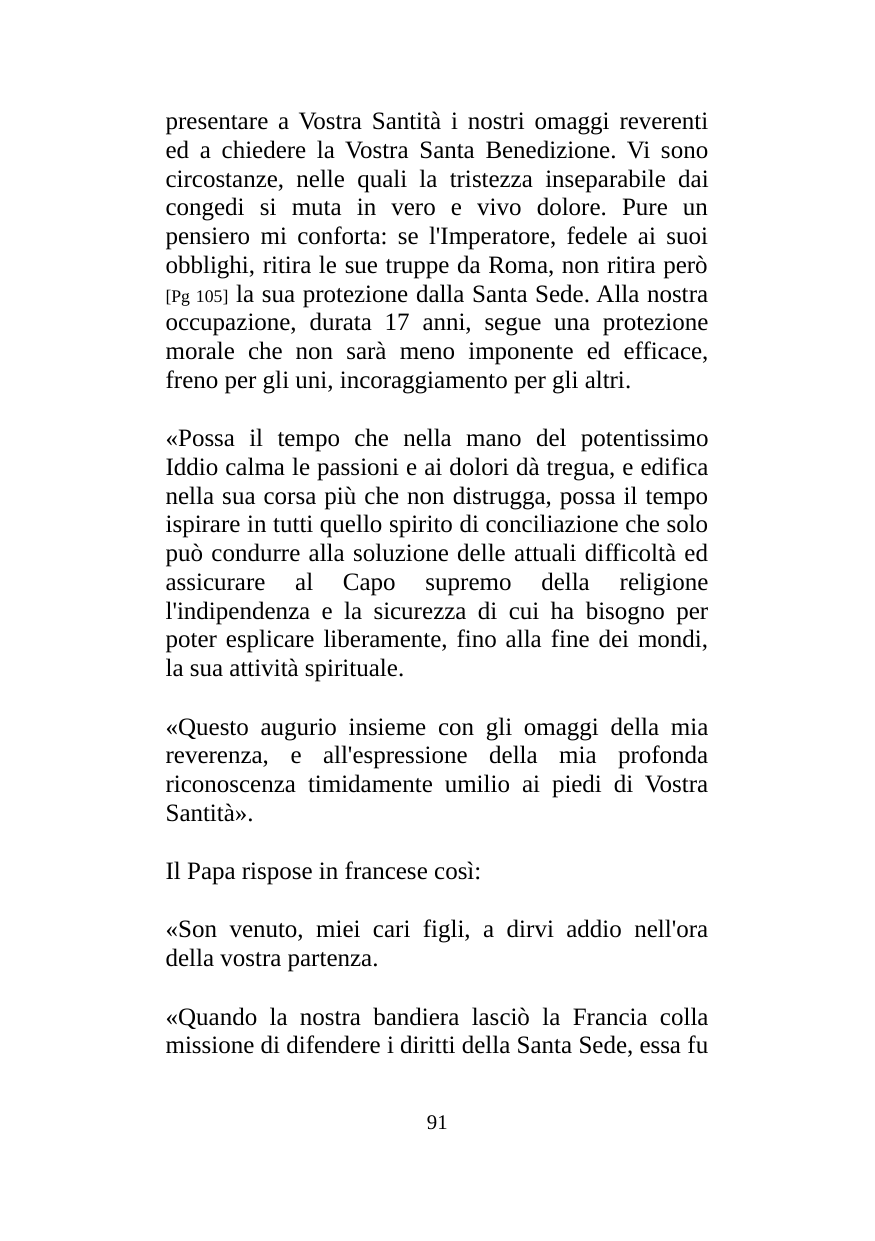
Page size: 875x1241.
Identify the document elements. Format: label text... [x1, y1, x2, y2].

text «Possa il tempo che nella mano del potentissimo Iddio calma le passioni e ai dolori dà tregua, e edifica nella sua corsa più che non distrugga, possa il tempo ispirare in tutti quello spirito di conciliazione che solo può condurre alla soluzione delle attuali difficoltà ed assicurare al Capo supremo della religione l'indipendenza e la sicurezza di cui ha bisogno per poter esplicare liberamente, fino alla fine dei mondi, la sua attività spirituale. [165, 423, 709, 682]
text «Questo augurio insieme con gli omaggi della mia reverenza, e all'espressione della mia profonda riconoscenza timidamente umilio ai piedi di Vostra Santità». [165, 712, 709, 827]
text presentare a Vostra Santità i nostri omaggi reverenti ed a chiedere la Vostra Santa Benedizione. Vi sono circostanze, nelle quali la tristezza inseparabile dai congedi si muta in vero e vivo dolore. Pure un pensiero mi conforta: se l'Imperatore, fedele ai suoi obblighi, ritira le sue truppe da Roma, non ritira però [Pg 105] la sua protezione dalla Santa Sede. Alla nostra occupazione, durata 17 anni, segue una protezione morale che non sarà meno imponente ed efficace, freno per gli uni, incoraggiamento per gli altri. [165, 106, 709, 394]
text Il Papa rispose in francese così: [165, 856, 709, 885]
text «Son venuto, miei cari figli, a dirvi addio nell'ora della vostra partenza. [165, 914, 709, 972]
text «Quando la nostra bandiera lasciò la Francia colla missione di difendere i diritti della Santa Sede, essa fu [165, 1002, 709, 1059]
